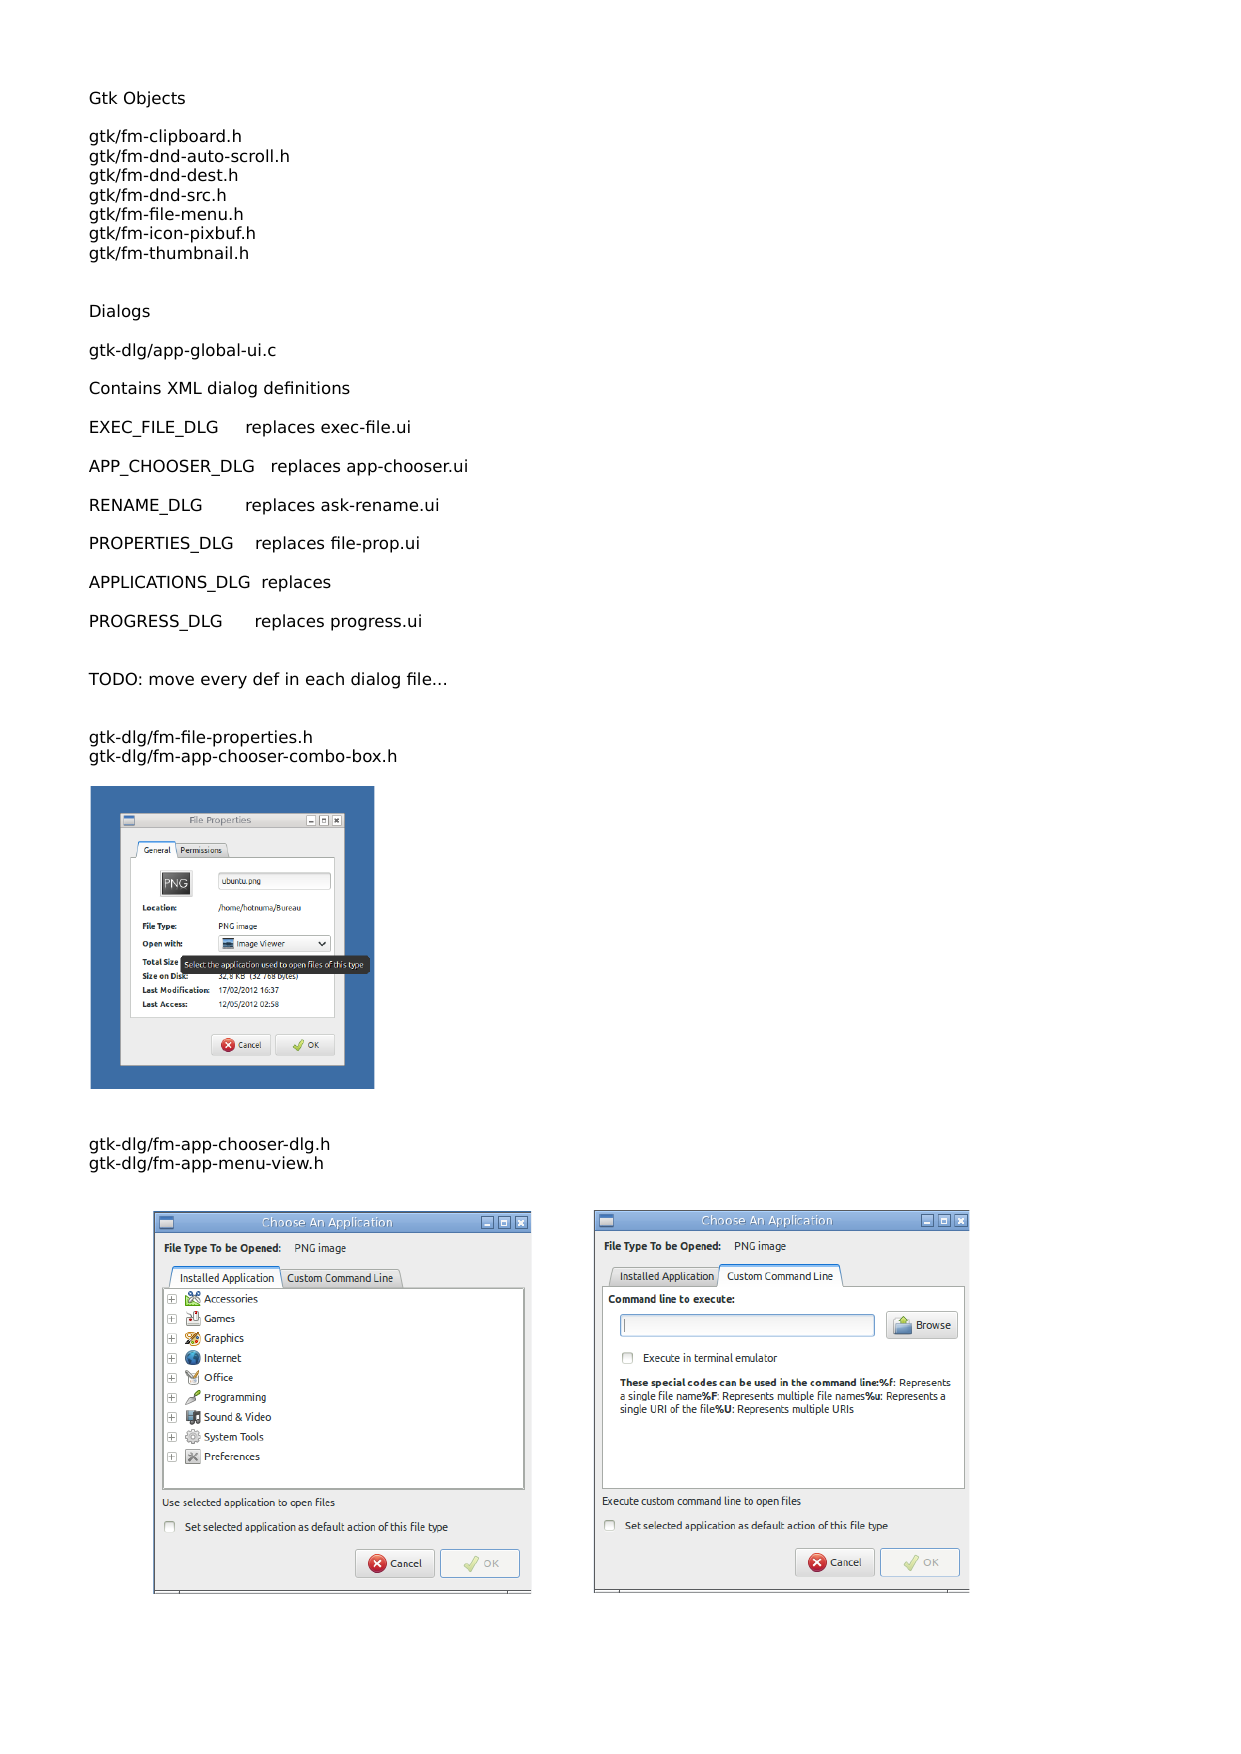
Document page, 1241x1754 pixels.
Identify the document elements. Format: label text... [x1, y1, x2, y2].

text RENAME_DLG replaces ask-rename.ui [88, 495, 1152, 515]
text Dialogs [88, 302, 1152, 321]
text gtk/fm-file-menu.h [88, 205, 1152, 224]
text gtk/fm-clipboard.h [88, 127, 1152, 147]
text gtk-dlg/app-global-ui.c [88, 340, 1152, 360]
text gtk/fm-dnd-auto-scroll.h [88, 147, 1152, 166]
text APPLICATIONS_DLG replaces [88, 573, 1152, 592]
text APP_CHOOSER_DLG replaces app-chooser.ui [88, 457, 1152, 476]
text gtk-dlg/fm-app-chooser-combo-box.h [88, 747, 1152, 767]
text gtk-dlg/fm-file-properties.h [88, 728, 1152, 747]
text EXEC_FILE_DLG replaces exec-file.ui [88, 418, 1152, 437]
picture [593, 1210, 970, 1593]
text Contains XML dialog definitions [88, 379, 1152, 398]
text Gtk Objects [88, 88, 1152, 108]
text PROPERTIES_DLG replaces file-prop.ui [88, 534, 1152, 553]
picture [90, 786, 375, 1089]
text gtk-dlg/fm-app-chooser-dlg.h [88, 1135, 1152, 1154]
text gtk/fm-dnd-src.h [88, 185, 1152, 205]
text gtk/fm-dnd-dest.h [88, 166, 1152, 185]
text gtk-dlg/fm-app-menu-view.h [88, 1154, 1152, 1173]
text gtk/fm-thumbnail.h [88, 243, 1152, 263]
picture [153, 1211, 532, 1594]
text PROGRESS_DLG replaces progress.ui [88, 612, 1152, 631]
text TODO: move every def in each dialog file... [88, 670, 1152, 689]
text gtk/fm-icon-pixbuf.h [88, 224, 1152, 243]
